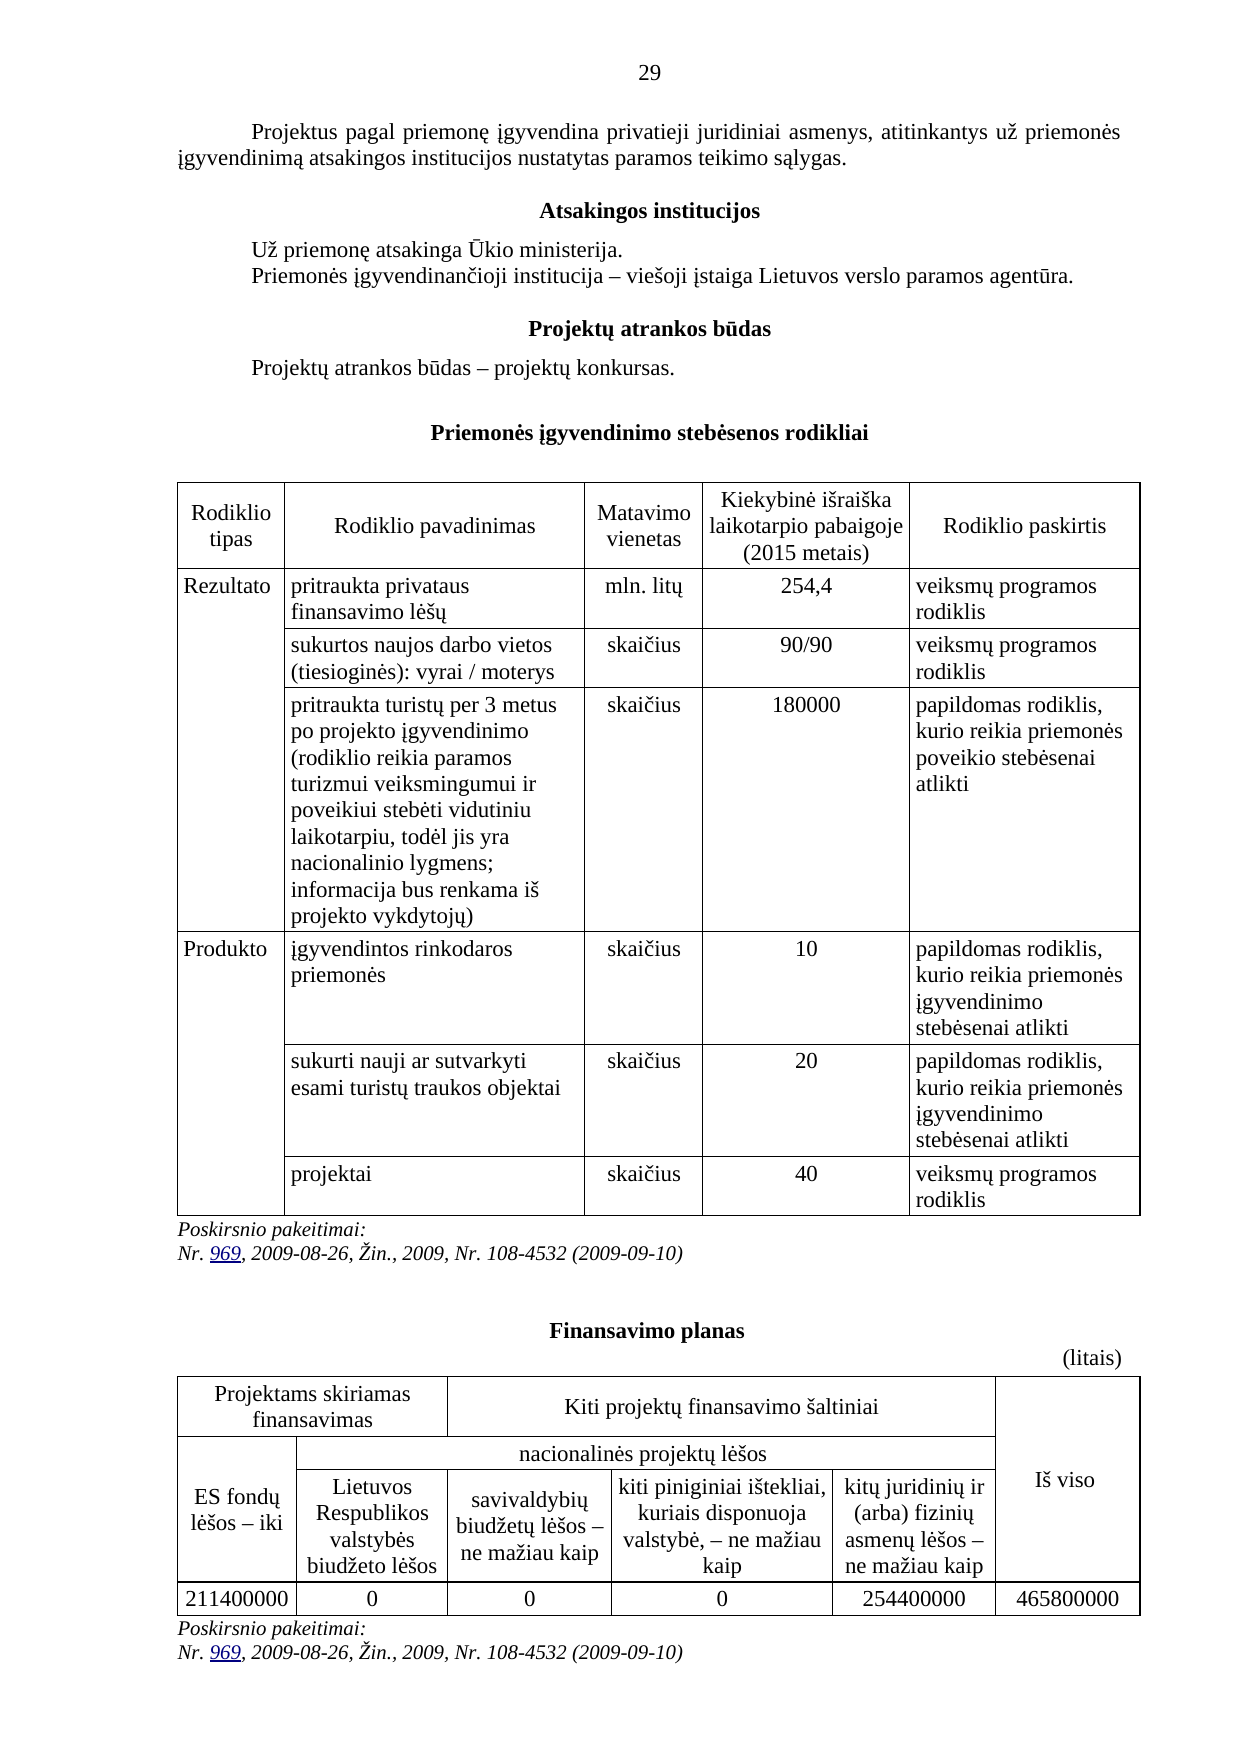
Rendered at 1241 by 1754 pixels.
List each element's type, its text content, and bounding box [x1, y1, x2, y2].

table_cell pritraukta privataus finansavimo lėšų [285, 569, 584, 628]
table_cell veiksmų programos rodiklis [910, 629, 1139, 687]
text Priemonės įgyvendinimo stebėsenos rodikliai [177, 419, 1122, 446]
table_cell sukurti nauji ar sutvarkyti esami turistų traukos objektai [285, 1045, 584, 1156]
text Nr. 969, 2009-08-26, Žin., 2009, Nr. 108-4532 (2009-09-10) [177, 1241, 1122, 1264]
table_cell skaičius [585, 932, 702, 1043]
table_cell 20 [703, 1045, 909, 1156]
table_cell kitų juridinių ir (arba) fizinių asmenų lėšos – ne mažiau kaip [833, 1470, 995, 1581]
table_header Kiti projektų finansavimo šaltiniai [448, 1377, 995, 1436]
table_cell mln. litų [585, 569, 702, 628]
table_cell skaičius [585, 629, 702, 687]
table_cell sukurtos naujos darbo vietos (tiesioginės): vyrai / moterys [285, 629, 584, 687]
text (litais) [177, 1344, 1122, 1370]
table_header Matavimo vienetas [585, 483, 702, 568]
table_cell 254400000 [833, 1583, 995, 1614]
table_cell skaičius [585, 688, 702, 931]
table_header Rodiklio pavadinimas [285, 483, 584, 568]
table_header Rodiklio paskirtis [910, 483, 1139, 568]
table_cell kiti piniginiai ištekliai, kuriais disponuoja valstybė, – ne mažiau kaip [612, 1470, 832, 1581]
table_cell 0 [448, 1583, 611, 1614]
text Projektų atrankos būdas – projektų konkursas. [177, 354, 1122, 380]
table_cell projektai [285, 1157, 584, 1215]
text Poskirsnio pakeitimai: [177, 1616, 1122, 1640]
table_cell 254,4 [703, 569, 909, 628]
text Už priemonę atsakinga Ūkio ministerija. [177, 236, 1122, 262]
table_cell Produkto [178, 932, 284, 1215]
text Projektus pagal priemonę įgyvendina privatieji juridiniai asmenys, atitinkantys už priemonės įgyvendinimą atsakingos institucijos nustatytas paramos teikimo sąlygas. [177, 118, 1122, 171]
table_cell 90/90 [703, 629, 909, 687]
table_cell papildomas rodiklis, kurio reikia priemonės įgyvendinimo stebėsenai atlikti [910, 932, 1139, 1043]
table_header Iš viso [996, 1377, 1139, 1581]
table_cell 40 [703, 1157, 909, 1215]
table_cell pritraukta turistų per 3 metus po projekto įgyvendinimo (rodiklio reikia paramos turizmui veiksmingumui ir poveikiui stebėti vidutiniu laikotarpiu, todėl jis yra nacionalinio lygmens; informacija bus renkama iš projekto vykdytojų) [285, 688, 584, 931]
table_cell 0 [612, 1583, 832, 1614]
table_header Projektams skiriamas finansavimas [178, 1377, 447, 1436]
text Poskirsnio pakeitimai: [177, 1216, 1122, 1241]
text Atsakingos institucijos [177, 197, 1122, 223]
text Projektų atrankos būdas [177, 315, 1122, 341]
table_cell nacionalinės projektų lėšos [297, 1437, 995, 1469]
table_cell 180000 [703, 688, 909, 931]
table_cell skaičius [585, 1045, 702, 1156]
table_cell papildomas rodiklis, kurio reikia priemonės poveikio stebėsenai atlikti [910, 688, 1139, 931]
table_cell veiksmų programos rodiklis [910, 1157, 1139, 1215]
table_header Kiekybinė išraiška laikotarpio pabaigoje (2015 metais) [703, 483, 909, 568]
table_cell veiksmų programos rodiklis [910, 569, 1139, 628]
table_cell skaičius [585, 1157, 702, 1215]
table_cell 465800000 [996, 1583, 1139, 1614]
table_cell papildomas rodiklis, kurio reikia priemonės įgyvendinimo stebėsenai atlikti [910, 1045, 1139, 1156]
text Finansavimo planas [177, 1317, 1122, 1344]
text Nr. 969, 2009-08-26, Žin., 2009, Nr. 108-4532 (2009-09-10) [177, 1640, 1122, 1664]
table_cell 0 [297, 1583, 447, 1614]
table_cell savivaldybių biudžetų lėšos – ne mažiau kaip [448, 1470, 611, 1581]
table_cell 10 [703, 932, 909, 1043]
table_cell 211400000 [178, 1583, 296, 1614]
table_cell ES fondų lėšos – iki [178, 1437, 296, 1581]
table_cell įgyvendintos rinkodaros priemonės [285, 932, 584, 1043]
table_header Rodiklio tipas [178, 483, 284, 568]
table_cell Rezultato [178, 569, 284, 931]
table_cell Lietuvos Respublikos valstybės biudžeto lėšos [297, 1470, 447, 1581]
text Priemonės įgyvendinančioji institucija – viešoji įstaiga Lietuvos verslo paramos agentūra. [177, 262, 1122, 289]
